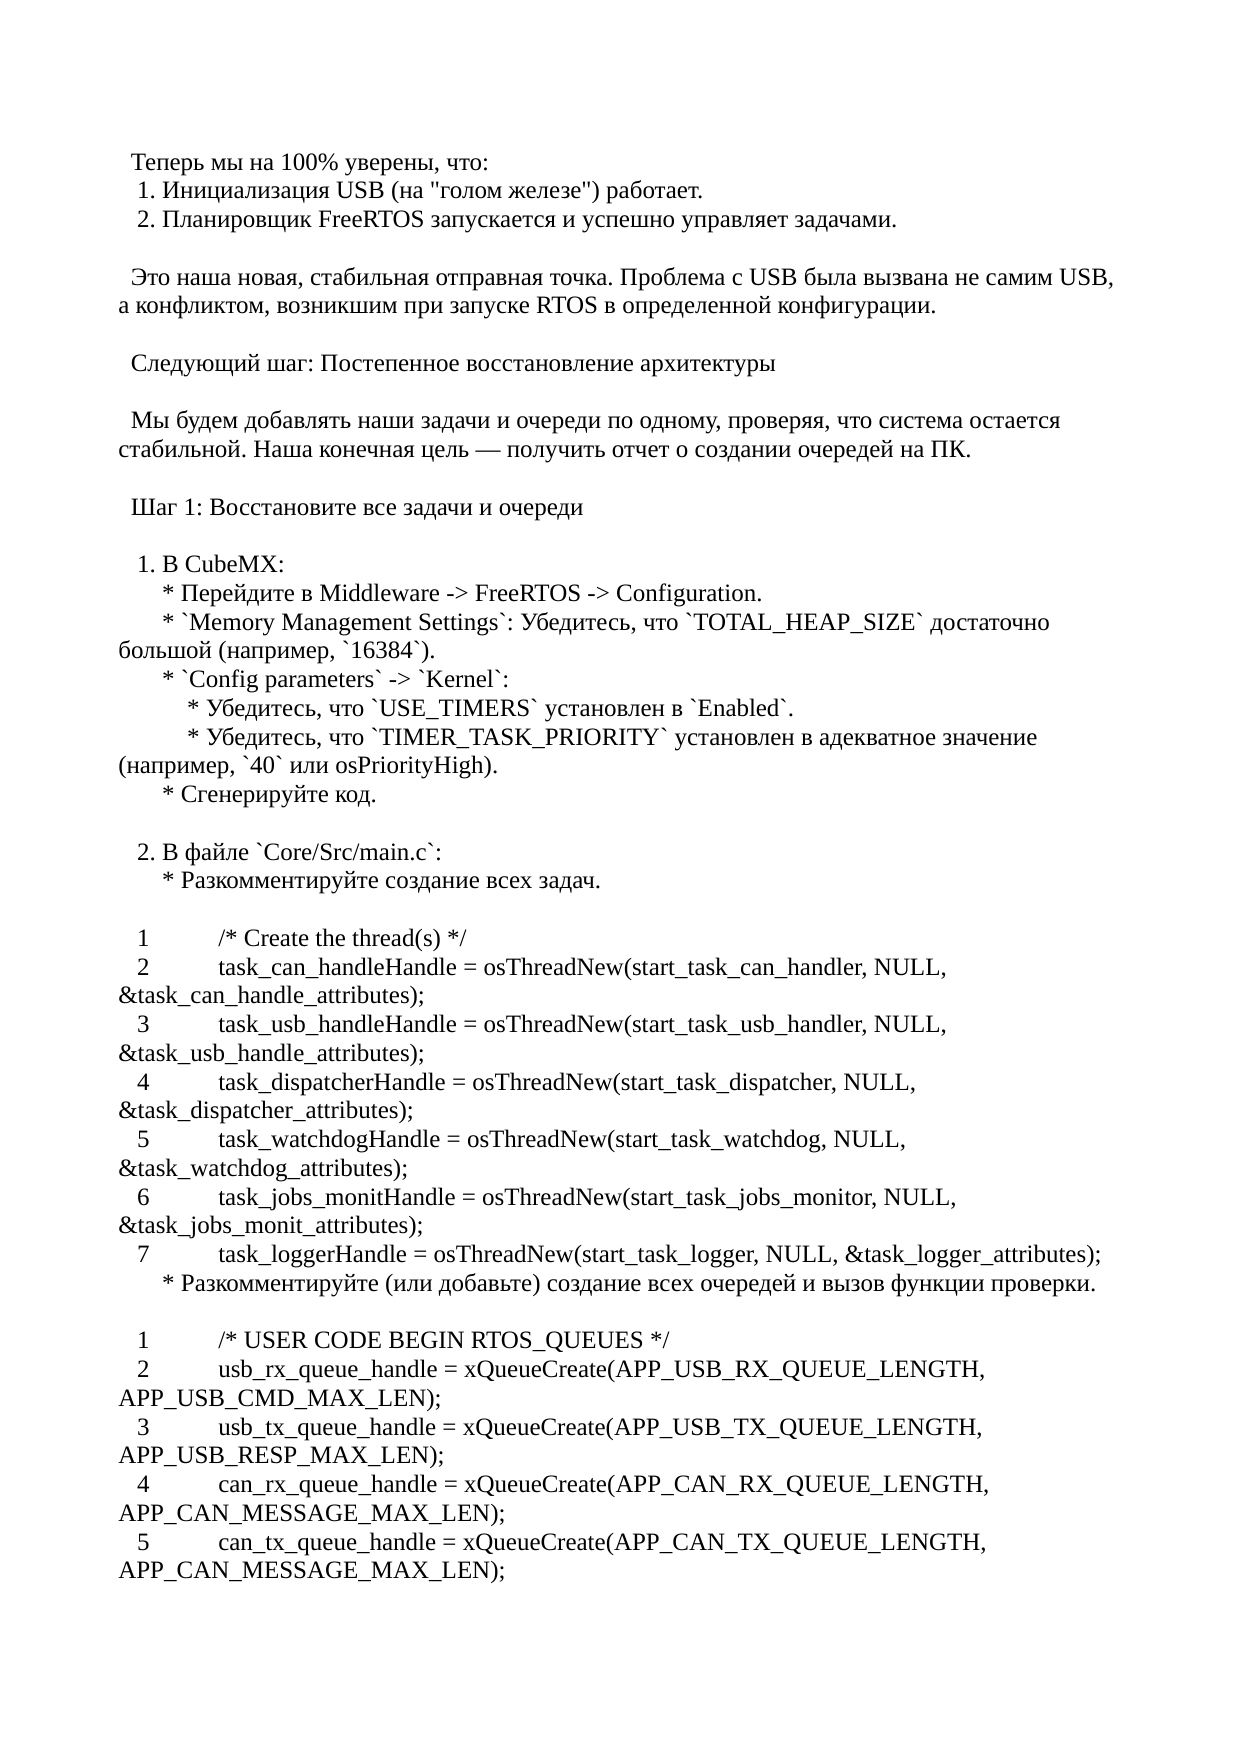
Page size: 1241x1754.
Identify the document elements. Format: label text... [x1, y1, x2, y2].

text 1. Инициализация USB (на "голом железе") работает. [118, 176, 1122, 204]
text * Разкомментируйте создание всех задач. [118, 866, 1122, 894]
text 1 /* Create the thread(s) */ [118, 923, 1122, 952]
text Шаг 1: Восстановите все задачи и очереди [118, 492, 1122, 521]
text 5 task_watchdogHandle = osThreadNew(start_task_watchdog, NULL, &task_watchdog_attributes); [118, 1124, 1122, 1182]
text 2 task_can_handleHandle = osThreadNew(start_task_can_handler, NULL, &task_can_handle_attributes); [118, 952, 1122, 1009]
text 3 task_usb_handleHandle = osThreadNew(start_task_usb_handler, NULL, &task_usb_handle_attributes); [118, 1009, 1122, 1067]
text Это наша новая, стабильная отправная точка. Проблема с USB была вызвана не самим USB, а конфликтом, возникшим при запуске RTOS в определенной конфигурации. [118, 262, 1122, 319]
text * `Memory Management Settings`: Убедитесь, что `TOTAL_HEAP_SIZE` достаточно большой (например, `16384`). [118, 607, 1122, 664]
text * `Config parameters` -> `Kernel`: [118, 664, 1122, 693]
text * Убедитесь, что `TIMER_TASK_PRIORITY` установлен в адекватное значение (например, `40` или osPriorityHigh). [118, 722, 1122, 779]
text Следующий шаг: Постепенное восстановление архитектуры [118, 348, 1122, 377]
text 1. В CubeMX: [118, 549, 1122, 578]
text 2 usb_rx_queue_handle = xQueueCreate(APP_USB_RX_QUEUE_LENGTH, APP_USB_CMD_MAX_LEN); [118, 1354, 1122, 1412]
text 5 can_tx_queue_handle = xQueueCreate(APP_CAN_TX_QUEUE_LENGTH, APP_CAN_MESSAGE_MAX_LEN); [118, 1527, 1122, 1584]
text * Перейдите в Middleware -> FreeRTOS -> Configuration. [118, 578, 1122, 607]
text * Убедитесь, что `USE_TIMERS` установлен в `Enabled`. [118, 693, 1122, 722]
text 3 usb_tx_queue_handle = xQueueCreate(APP_USB_TX_QUEUE_LENGTH, APP_USB_RESP_MAX_LEN); [118, 1412, 1122, 1469]
text * Сгенерируйте код. [118, 779, 1122, 808]
text Теперь мы на 100% уверены, что: [118, 147, 1122, 176]
text Мы будем добавлять наши задачи и очереди по одному, проверяя, что система остается стабильной. Наша конечная цель — получить отчет о создании очередей на ПК. [118, 406, 1122, 463]
text 2. В файле `Core/Src/main.c`: [118, 837, 1122, 866]
text 4 can_rx_queue_handle = xQueueCreate(APP_CAN_RX_QUEUE_LENGTH, APP_CAN_MESSAGE_MAX_LEN); [118, 1469, 1122, 1527]
text 1 /* USER CODE BEGIN RTOS_QUEUES */ [118, 1326, 1122, 1354]
text 6 task_jobs_monitHandle = osThreadNew(start_task_jobs_monitor, NULL, &task_jobs_monit_attributes); [118, 1182, 1122, 1239]
text 4 task_dispatcherHandle = osThreadNew(start_task_dispatcher, NULL, &task_dispatcher_attributes); [118, 1067, 1122, 1124]
text * Разкомментируйте (или добавьте) создание всех очередей и вызов функции проверки. [118, 1268, 1122, 1297]
text 7 task_loggerHandle = osThreadNew(start_task_logger, NULL, &task_logger_attributes); [118, 1239, 1122, 1268]
text 2. Планировщик FreeRTOS запускается и успешно управляет задачами. [118, 204, 1122, 233]
